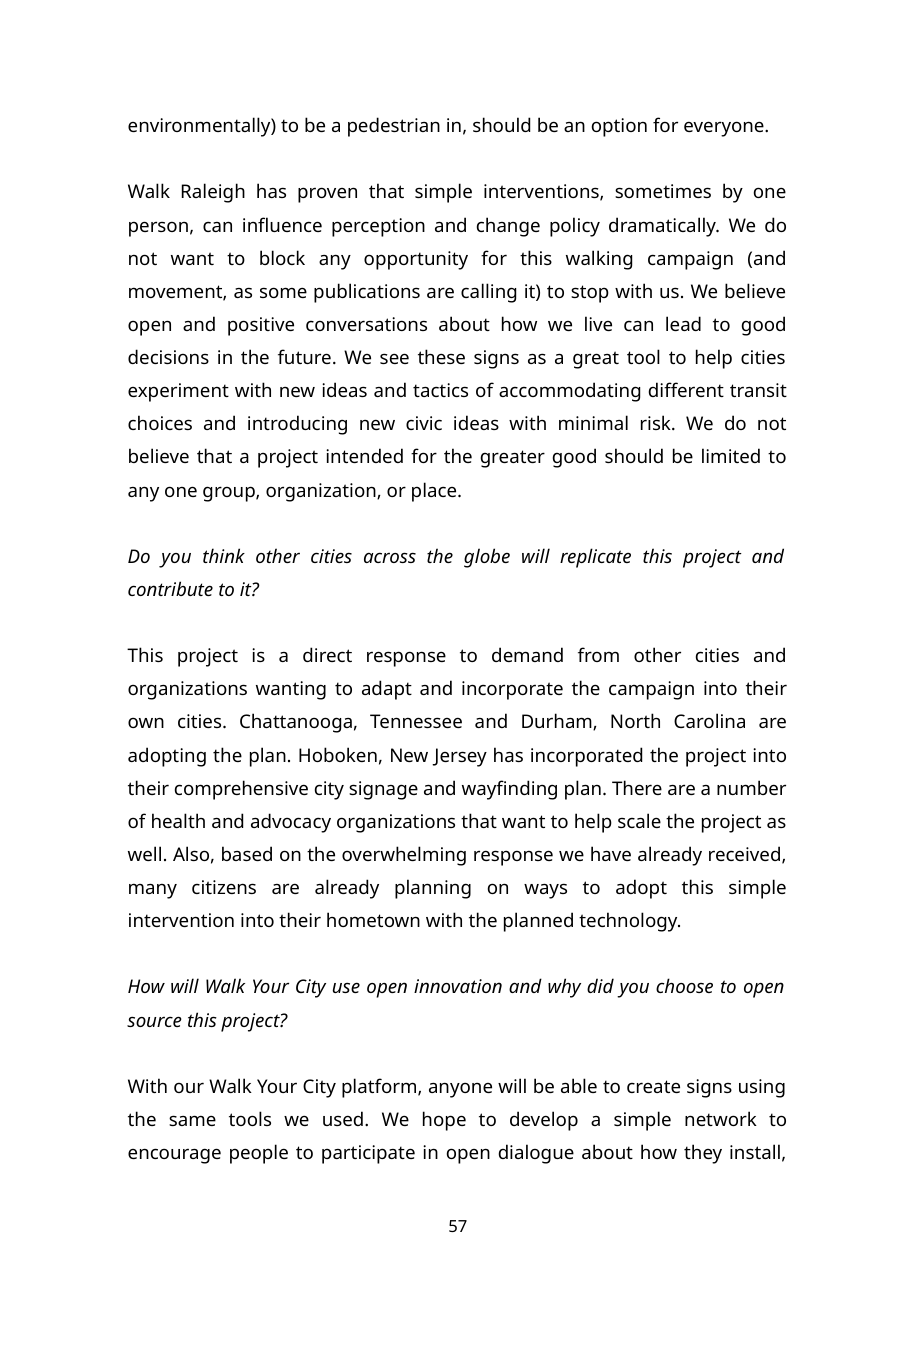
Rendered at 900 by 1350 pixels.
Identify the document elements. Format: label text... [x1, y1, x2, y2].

text Do you think other cities across the globe will replicate this project and contribute to it? [127, 543, 787, 602]
text environmentally) to be a pedestrian in, should be an option for everyone. [127, 112, 787, 138]
text How will Walk Your City use open innovation and why did you choose to open source this project? [127, 974, 787, 1032]
text Walk Raleigh has proven that simple interventions, sometimes by one person, can influence perception and change policy dramatically. We do not want to block any opportunity for this walking campaign (and movement, as some publications are calling it) to stop with us. We believe open and positive conversations about how we live can lead to good decisions in the future. We see these signs as a great tool to help cities experiment with new ideas and tactics of accommodating different transit choices and introducing new civic ideas with minimal risk. We do not believe that a project intended for the greater good should be limited to any one group, organization, or place. [127, 179, 787, 502]
text This project is a direct response to demand from other cities and organizations wanting to adapt and incorporate the campaign into their own cities. Chattanooga, Tennessee and Durham, North Carolina are adopting the plan. Hoboken, New Jersey has incorporated the project into their comprehensive city signage and wayfinding plan. There are a number of health and advocacy organizations that want to help scale the project as well. Also, based on the overwhelming response we have already received, many citizens are already planning on ways to adopt this simple intervention into their hometown with the planned technology. [127, 642, 787, 933]
text With our Walk Your City platform, anyone will be able to create signs using the same tools we used. We hope to develop a simple network to encourage people to participate in open dialogue about how they install, [127, 1073, 787, 1165]
